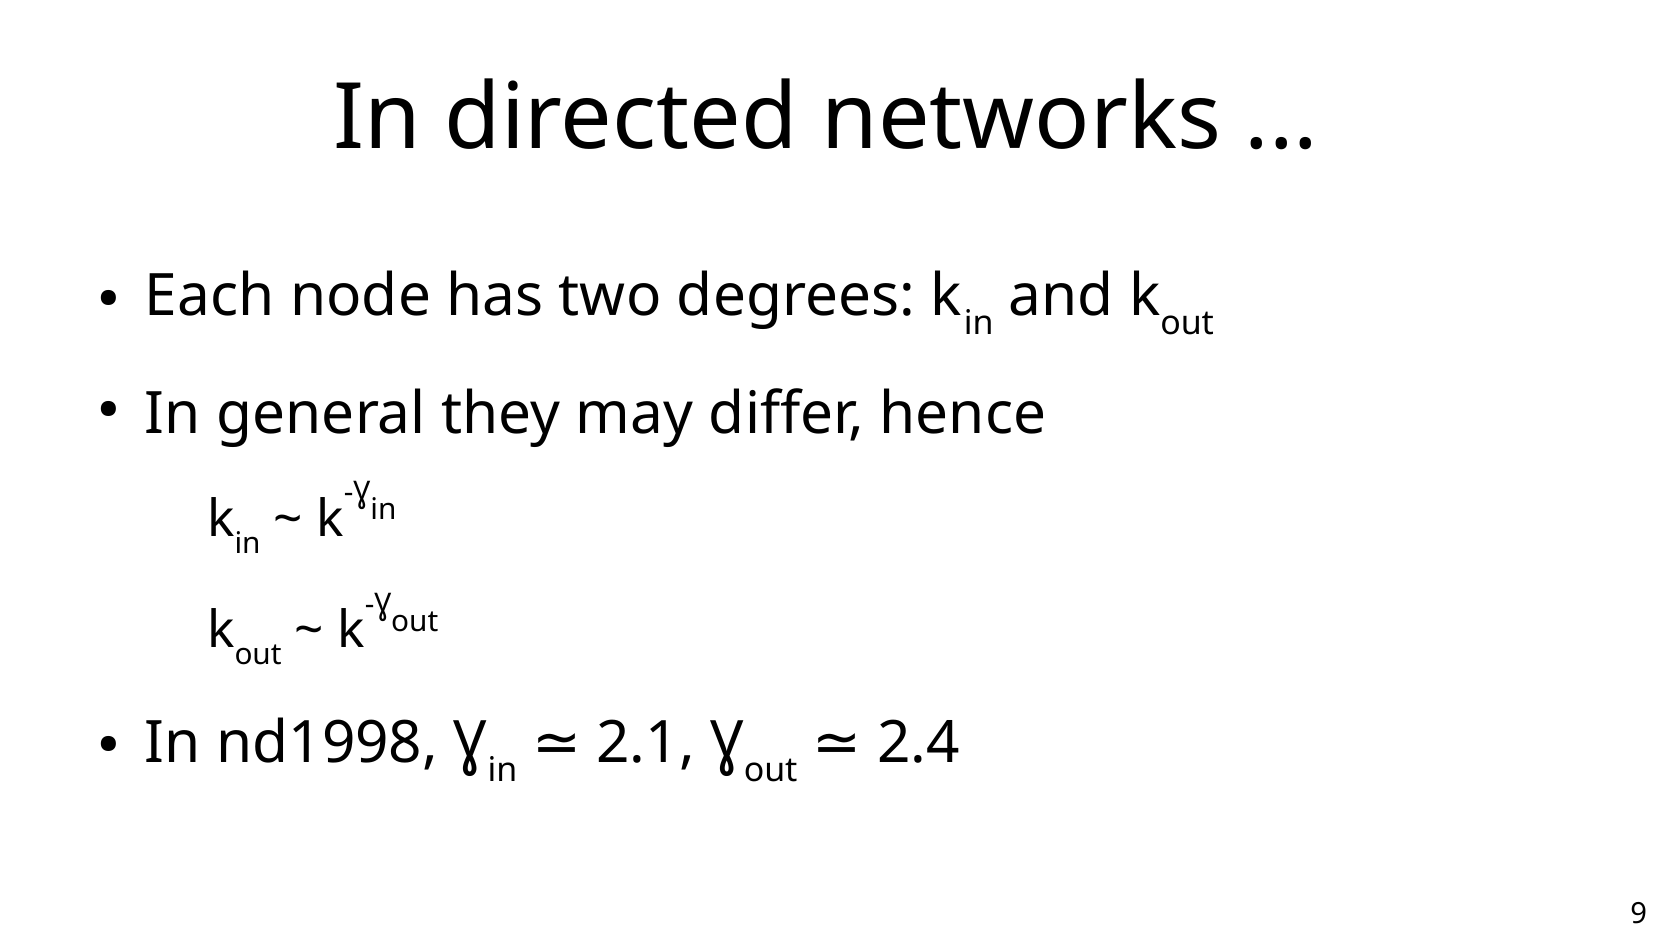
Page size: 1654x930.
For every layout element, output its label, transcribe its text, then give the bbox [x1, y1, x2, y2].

list Each node has two degrees: kin and kout In general they may differ, hence kin ~ k-Ɣin kout ~ k-Ɣout In nd1998, Ɣin ≃ 2.1, Ɣout ≃ 2.4 [82, 252, 1571, 793]
title In directed networks ... [82, 1, 1571, 225]
